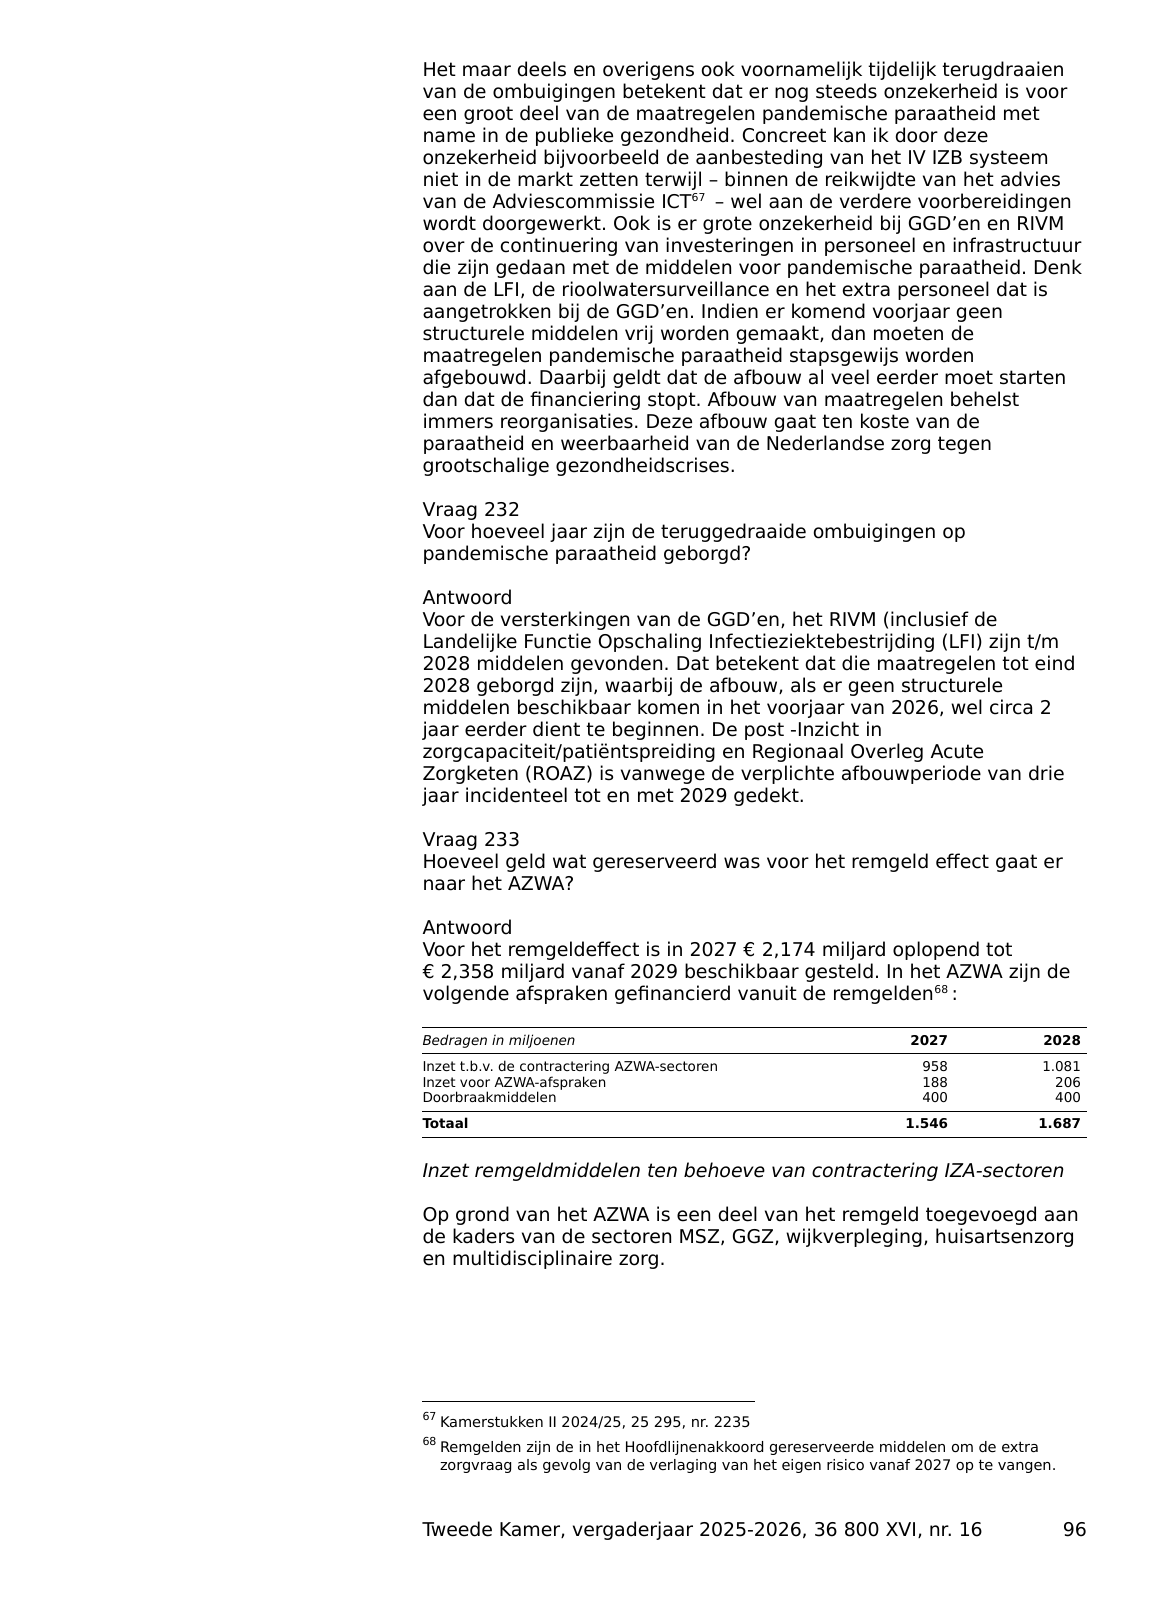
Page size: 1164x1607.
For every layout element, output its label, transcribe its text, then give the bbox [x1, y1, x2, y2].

table_cell 1.687 [954, 1112, 1087, 1137]
table_cell Doorbraakmiddelen [422, 1090, 821, 1111]
table_header Bedragen in miljoenen [422, 1028, 821, 1053]
table_cell 958 [821, 1054, 954, 1074]
text Antwoord [422, 587, 1087, 609]
table_cell 188 [821, 1075, 954, 1090]
table_header 2027 [821, 1028, 954, 1053]
text Het maar deels en overigens ook voornamelijk tijdelijk terugdraaien van de ombuigingen betekent dat er nog steeds onzekerheid is voor een groot deel van de maatregelen pandemische paraatheid met name in de publieke gezondheid. Concreet kan ik door deze onzekerheid bijvoorbeeld de aanbesteding van het IV IZB systeem niet in de markt zetten terwijl – binnen de reikwijdte van het advies van de Adviescommissie ICT – wel aan de verdere voorbereidingen wordt doorgewerkt. Ook is er grote onzekerheid bij GGD’en en RIVM over de continuering van investeringen in personeel en infrastructuur die zijn gedaan met de middelen voor pandemische paraatheid. Denk aan de LFI, de rioolwatersurveillance en het extra personeel dat is aangetrokken bij de GGD’en. Indien er komend voorjaar geen structurele middelen vrij worden gemaakt, dan moeten de maatregelen pandemische paraatheid stapsgewijs worden afgebouwd. Daarbij geldt dat de afbouw al veel eerder moet starten dan dat de financiering stopt. Afbouw van maatregelen behelst immers reorganisaties. Deze afbouw gaat ten koste van de paraatheid en weerbaarheid van de Nederlandse zorg tegen grootschalige gezondheidscrises. [422, 59, 1087, 477]
table_header 2028 [954, 1028, 1087, 1053]
table_cell Inzet voor AZWA-afspraken [422, 1075, 821, 1090]
text Voor het remgeldeffect is in 2027 € 2,174 miljard oplopend tot € 2,358 miljard vanaf 2029 beschikbaar gesteld. In het AZWA zijn de volgende afspraken gefinancierd vanuit de remgelden: [422, 939, 1087, 1005]
text Voor de versterkingen van de GGD’en, het RIVM (inclusief de Landelijke Functie Opschaling Infectieziektebestrijding (LFI) zijn t/m 2028 middelen gevonden. Dat betekent dat die maatregelen tot eind 2028 geborgd zijn, waarbij de afbouw, als er geen structurele middelen beschikbaar komen in het voorjaar van 2026, wel circa 2 jaar eerder dient te beginnen. De post -Inzicht in zorgcapaciteit/patiëntspreiding en Regionaal Overleg Acute Zorgketen (ROAZ) is vanwege de verplichte afbouwperiode van drie jaar incidenteel tot en met 2029 gedekt. [422, 609, 1087, 807]
table_cell 1.546 [821, 1112, 954, 1137]
text Hoeveel geld wat gereserveerd was voor het remgeld effect gaat er naar het AZWA? [422, 851, 1087, 895]
text Vraag 233 [422, 829, 1087, 851]
table_cell Totaal [422, 1112, 821, 1137]
table_cell 206 [954, 1075, 1087, 1090]
table_cell 1.081 [954, 1054, 1087, 1074]
text Antwoord [422, 917, 1087, 939]
text Op grond van het AZWA is een deel van het remgeld toegevoegd aan de kaders van de sectoren MSZ, GGZ, wijkverpleging, huisartsenzorg en multidisciplinaire zorg. [422, 1204, 1087, 1270]
table_cell 400 [821, 1090, 954, 1111]
table_cell 400 [954, 1090, 1087, 1111]
text Vraag 232 [422, 499, 1087, 521]
subtitle Inzet remgeldmiddelen ten behoeve van contractering IZA-sectoren [422, 1160, 1087, 1182]
table_cell Inzet t.b.v. de contractering AZWA-sectoren [422, 1054, 821, 1074]
text Kamerstukken II 2024/25, 25 295, nr. 2235 [422, 1410, 1087, 1432]
text Remgelden zijn de in het Hoofdlijnenakkoord gereserveerde middelen om de extra zorgvraag als gevolg van de verlaging van het eigen risico vanaf 2027 op te vangen. [422, 1435, 1087, 1474]
text Voor hoeveel jaar zijn de teruggedraaide ombuigingen op pandemische paraatheid geborgd? [422, 521, 1087, 565]
